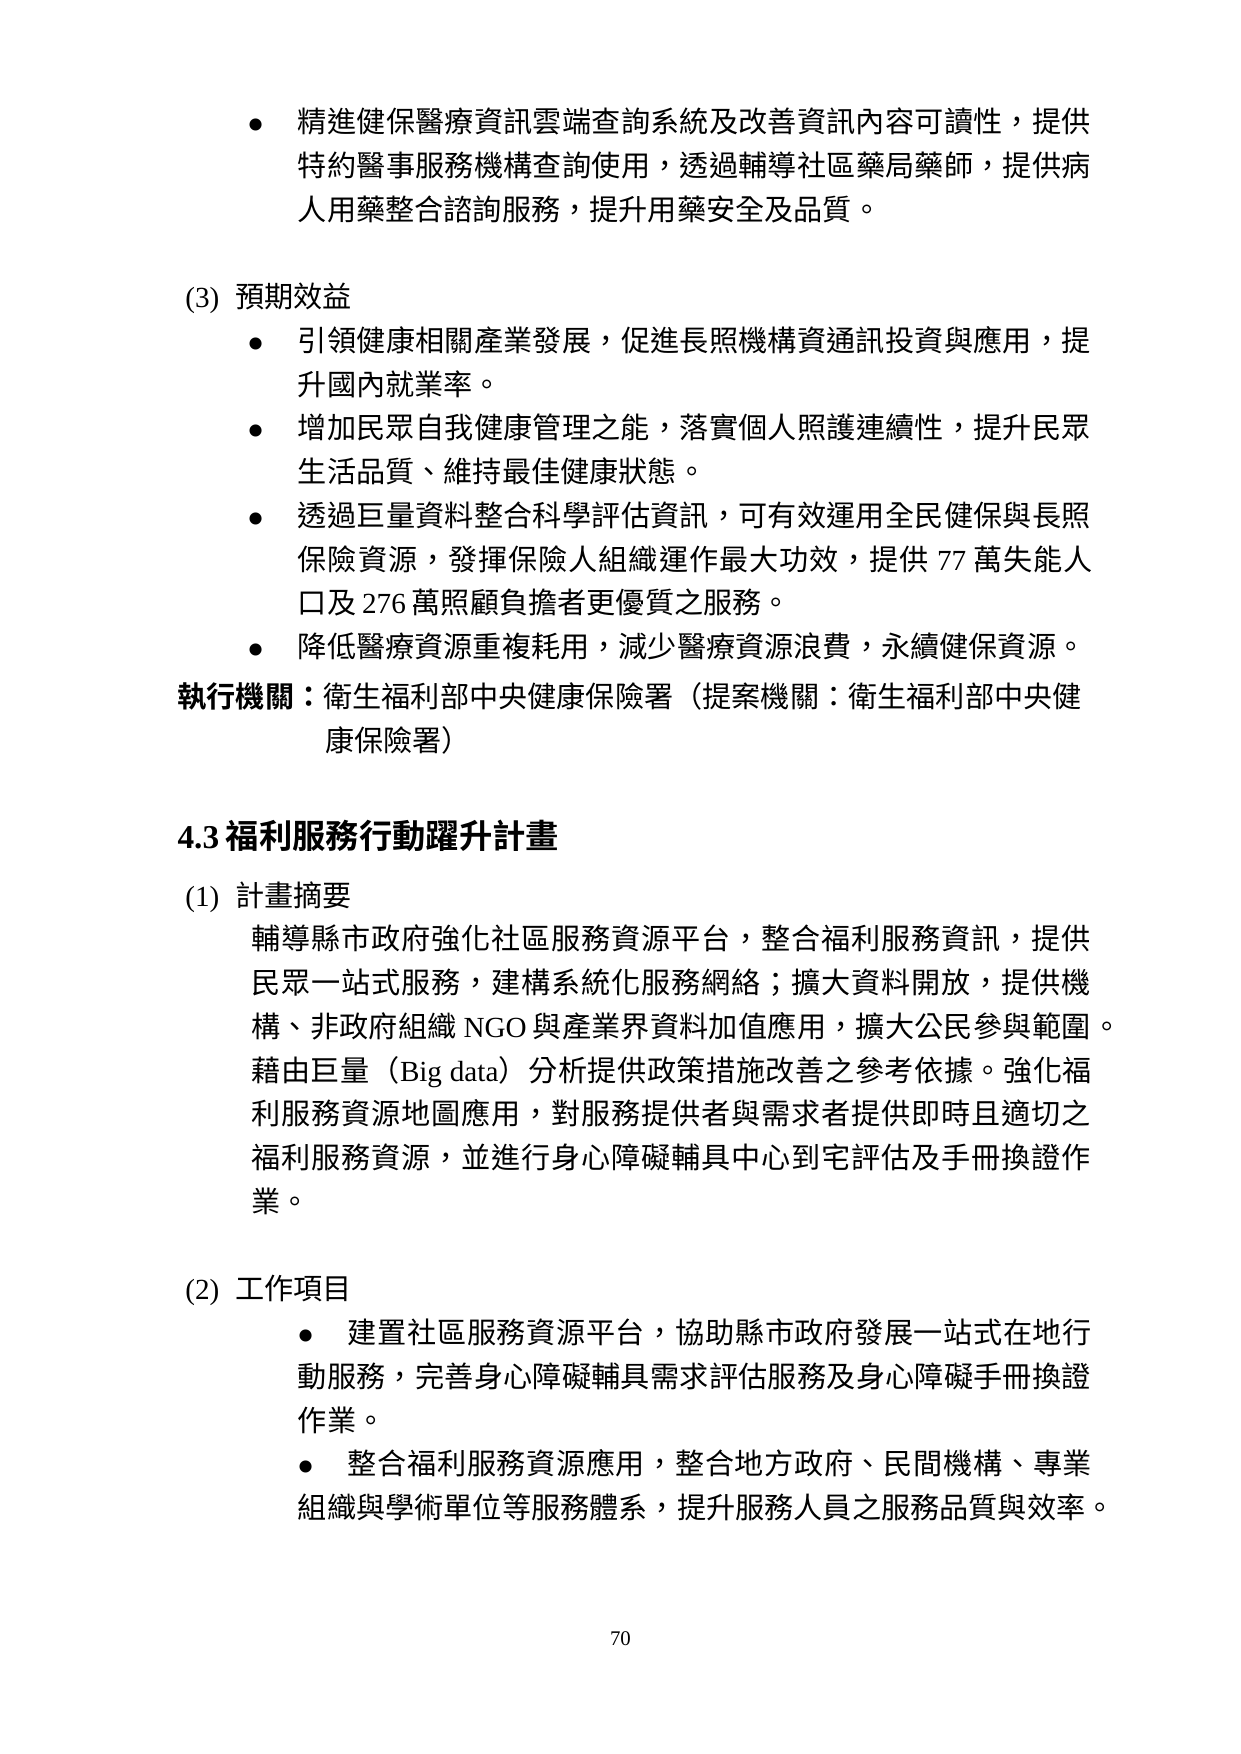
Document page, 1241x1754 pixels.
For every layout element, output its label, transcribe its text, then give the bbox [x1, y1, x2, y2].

list 增加民眾自我健康管理之能，落實個人照護連續性，提升民眾生活品質、維持最佳健康狀態。 [248, 404, 1092, 491]
list 建置社區服務資源平台，協助縣市政府發展一站式在地行動服務，完善身心障礙輔具需求評估服務及身心障礙手冊換證作業。 [298, 1308, 1092, 1439]
text 輔導縣市政府強化社區服務資源平台，整合福利服務資訊，提供民眾一站式服務，建構系統化服務網絡；擴大資料開放，提供機構、非政府組織NGO與產業界資料加值應用，擴大公民參與範圍。藉由巨量（Big data）分析提供政策措施改善之參考依據。強化福利服務資源地圖應用，對服務提供者與需求者提供即時且適切之福利服務資源，並進行身心障礙輔具中心到宅評估及手冊換證作業。 [251, 914, 1092, 1221]
text 執行機關：衛生福利部中央健康保險署（提案機關：衛生福利部中央健康保險署） [177, 672, 1092, 760]
list 預期效益 [185, 272, 1092, 316]
text 4.3福利服務行動躍升計畫 [177, 810, 1092, 858]
list 計畫摘要 [185, 871, 1092, 914]
list 降低醫療資源重複耗用，減少醫療資源浪費，永續健保資源。 [248, 622, 1092, 666]
list 引領健康相關產業發展，促進長照機構資通訊投資與應用，提升國內就業率。 [248, 316, 1092, 404]
list 整合福利服務資源應用，整合地方政府、民間機構、專業組織與學術單位等服務體系，提升服務人員之服務品質與效率。 [298, 1439, 1092, 1527]
list 精進健保醫療資訊雲端查詢系統及改善資訊內容可讀性，提供特約醫事服務機構查詢使用，透過輔導社區藥局藥師，提供病人用藥整合諮詢服務，提升用藥安全及品質。 [248, 97, 1092, 229]
list 工作項目 [185, 1264, 1092, 1308]
list 透過巨量資料整合科學評估資訊，可有效運用全民健保與長照保險資源，發揮保險人組織運作最大功效，提供77萬失能人口及276萬照顧負擔者更優質之服務。 [248, 491, 1092, 622]
